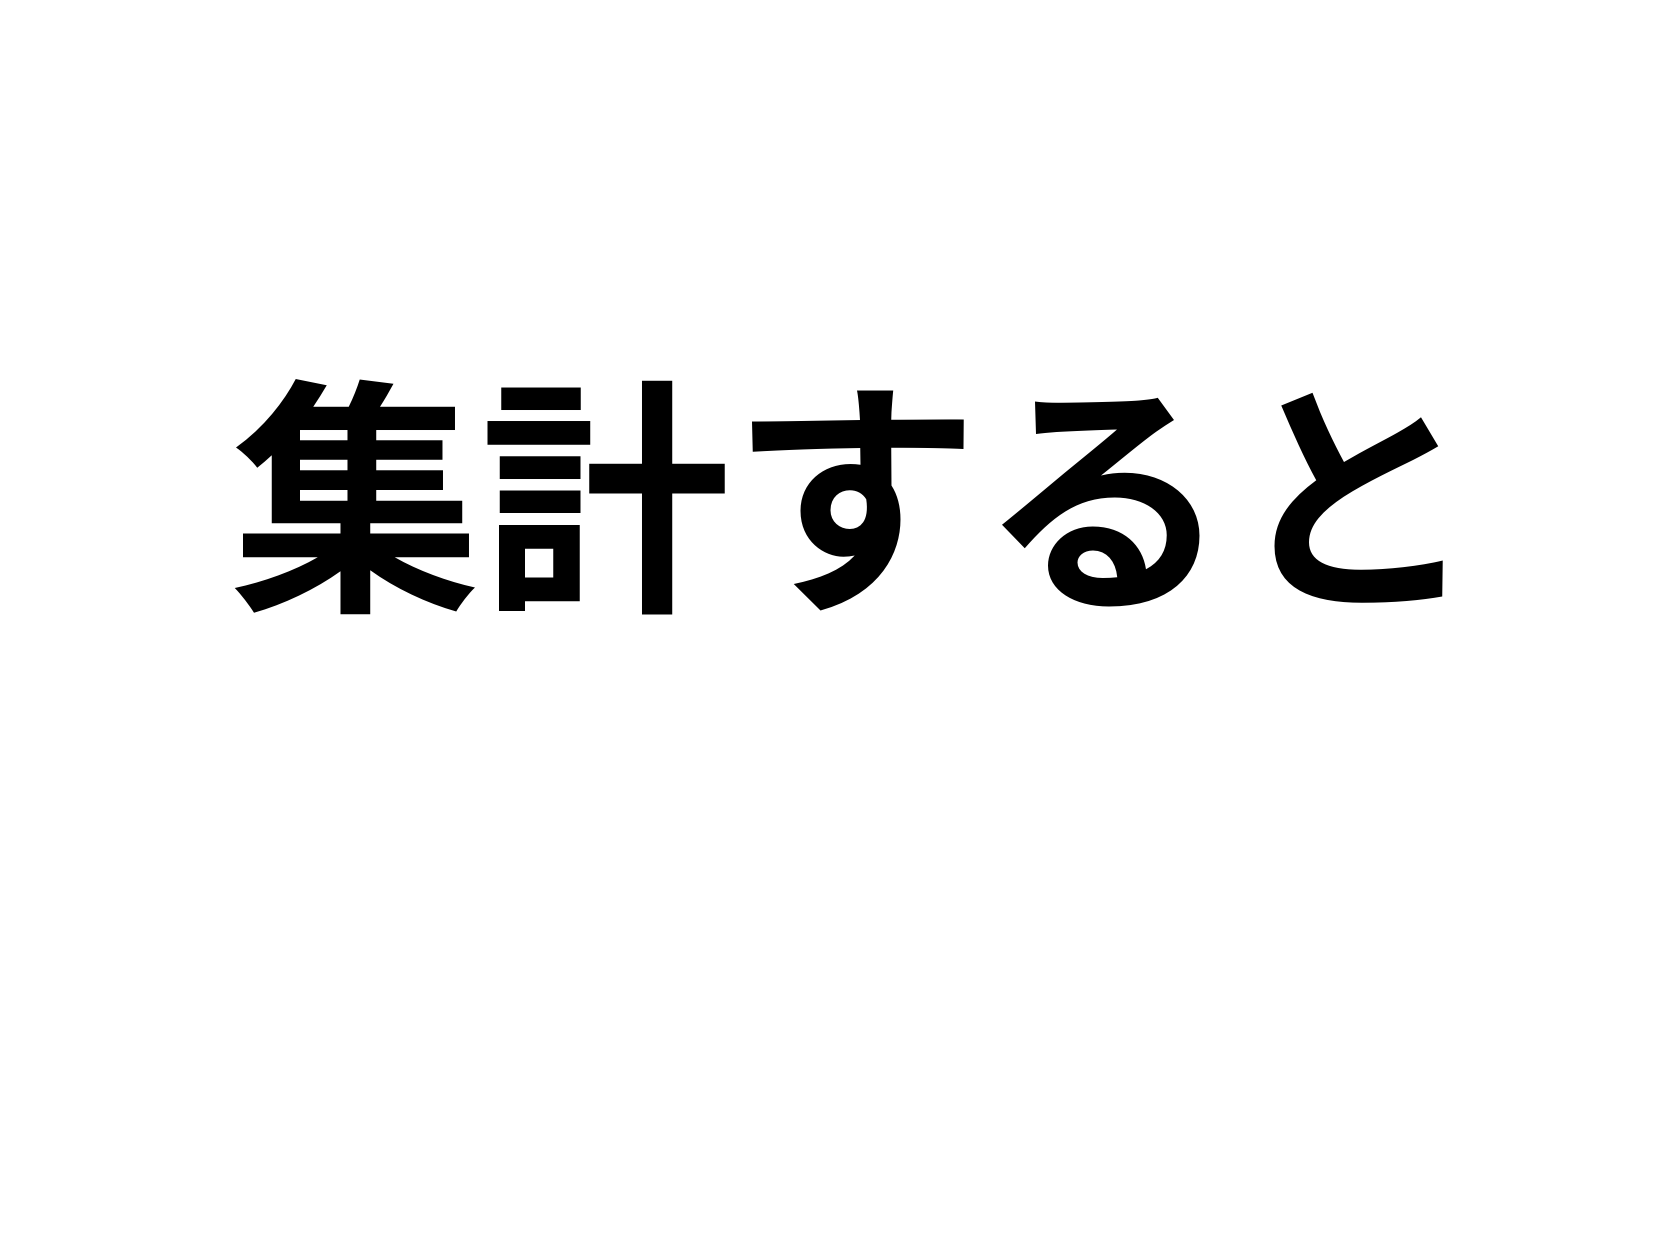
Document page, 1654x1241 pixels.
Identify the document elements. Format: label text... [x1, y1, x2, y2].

text_box 集計すると [216, 295, 1418, 580]
